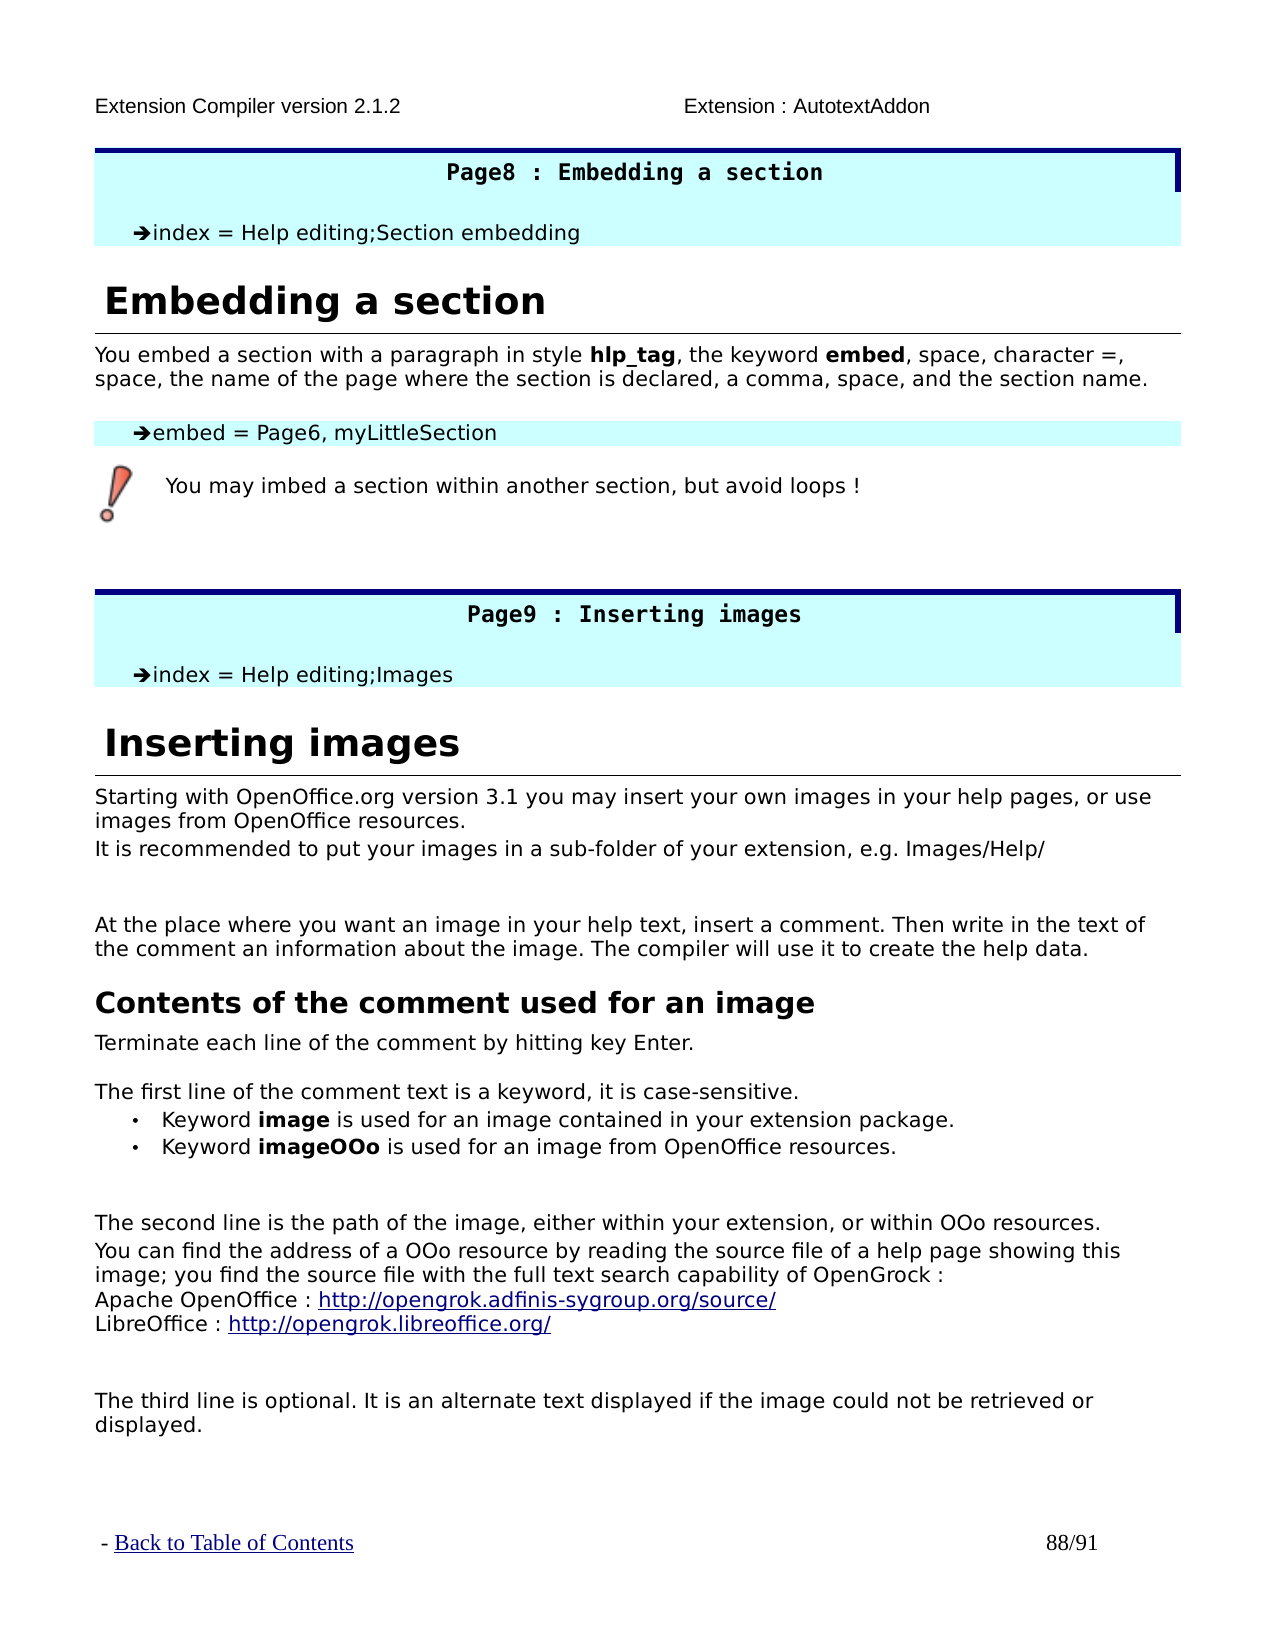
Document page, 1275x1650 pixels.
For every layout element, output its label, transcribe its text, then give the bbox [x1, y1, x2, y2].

text At the place where you want an image in your help text, insert a comment. Then write in the text of the comment an information about the image. The compiler will use it to create the help data. [94, 864, 1181, 962]
list embed = Page6, myLittleSection [94, 421, 1181, 446]
text You can find the address of a OOo resource by reading the source file of a help page showing this image; you find the source file with the full text search capability of OpenGrock : Apache OpenOffice : http://opengrok.adfinis-sygroup.org/source/ LibreOffice : http://opengrok.libreoffice.org/ [94, 1239, 1181, 1337]
text The second line is the path of the image, either within your extension, or within OOo resources. [94, 1162, 1181, 1236]
text It is recommended to put your images in a sub-folder of your extension, e.g. Images/Help/ [94, 837, 1181, 861]
text Inserting images [94, 712, 1181, 775]
list Keyword image is used for an image contained in your extension package. [132, 1108, 1181, 1132]
text Terminate each line of the comment by hitting key Enter. The first line of the comment text is a keyword, it is case-sensitive. [94, 1031, 1181, 1105]
list Keyword imageOOo is used for an image from OpenOffice resources. [132, 1135, 1181, 1159]
text [94, 1440, 1181, 1489]
text You embed a section with a paragraph in style hlp_tag, the keyword embed, space, character =, space, the name of the page where the section is declared, a comma, space, and the section name. [94, 343, 1181, 392]
text Page8 : Embedding a section [94, 149, 1175, 192]
text Starting with OpenOffice.org version 3.1 you may insert your own images in your help pages, or use images from OpenOffice resources. [94, 785, 1181, 834]
list index = Help editing;Section embedding [94, 221, 1181, 246]
list You may imbed a section within another section, but avoid loops ! [94, 472, 1181, 504]
text Page9 : Inserting images [94, 590, 1175, 633]
text Embedding a section [94, 270, 1181, 333]
text Contents of the comment used for an image [94, 987, 1181, 1021]
text The third line is optional. It is an alternate text displayed if the image could not be retrieved or displayed. [94, 1339, 1181, 1437]
list index = Help editing;Images [94, 663, 1181, 687]
picture [95, 458, 138, 530]
